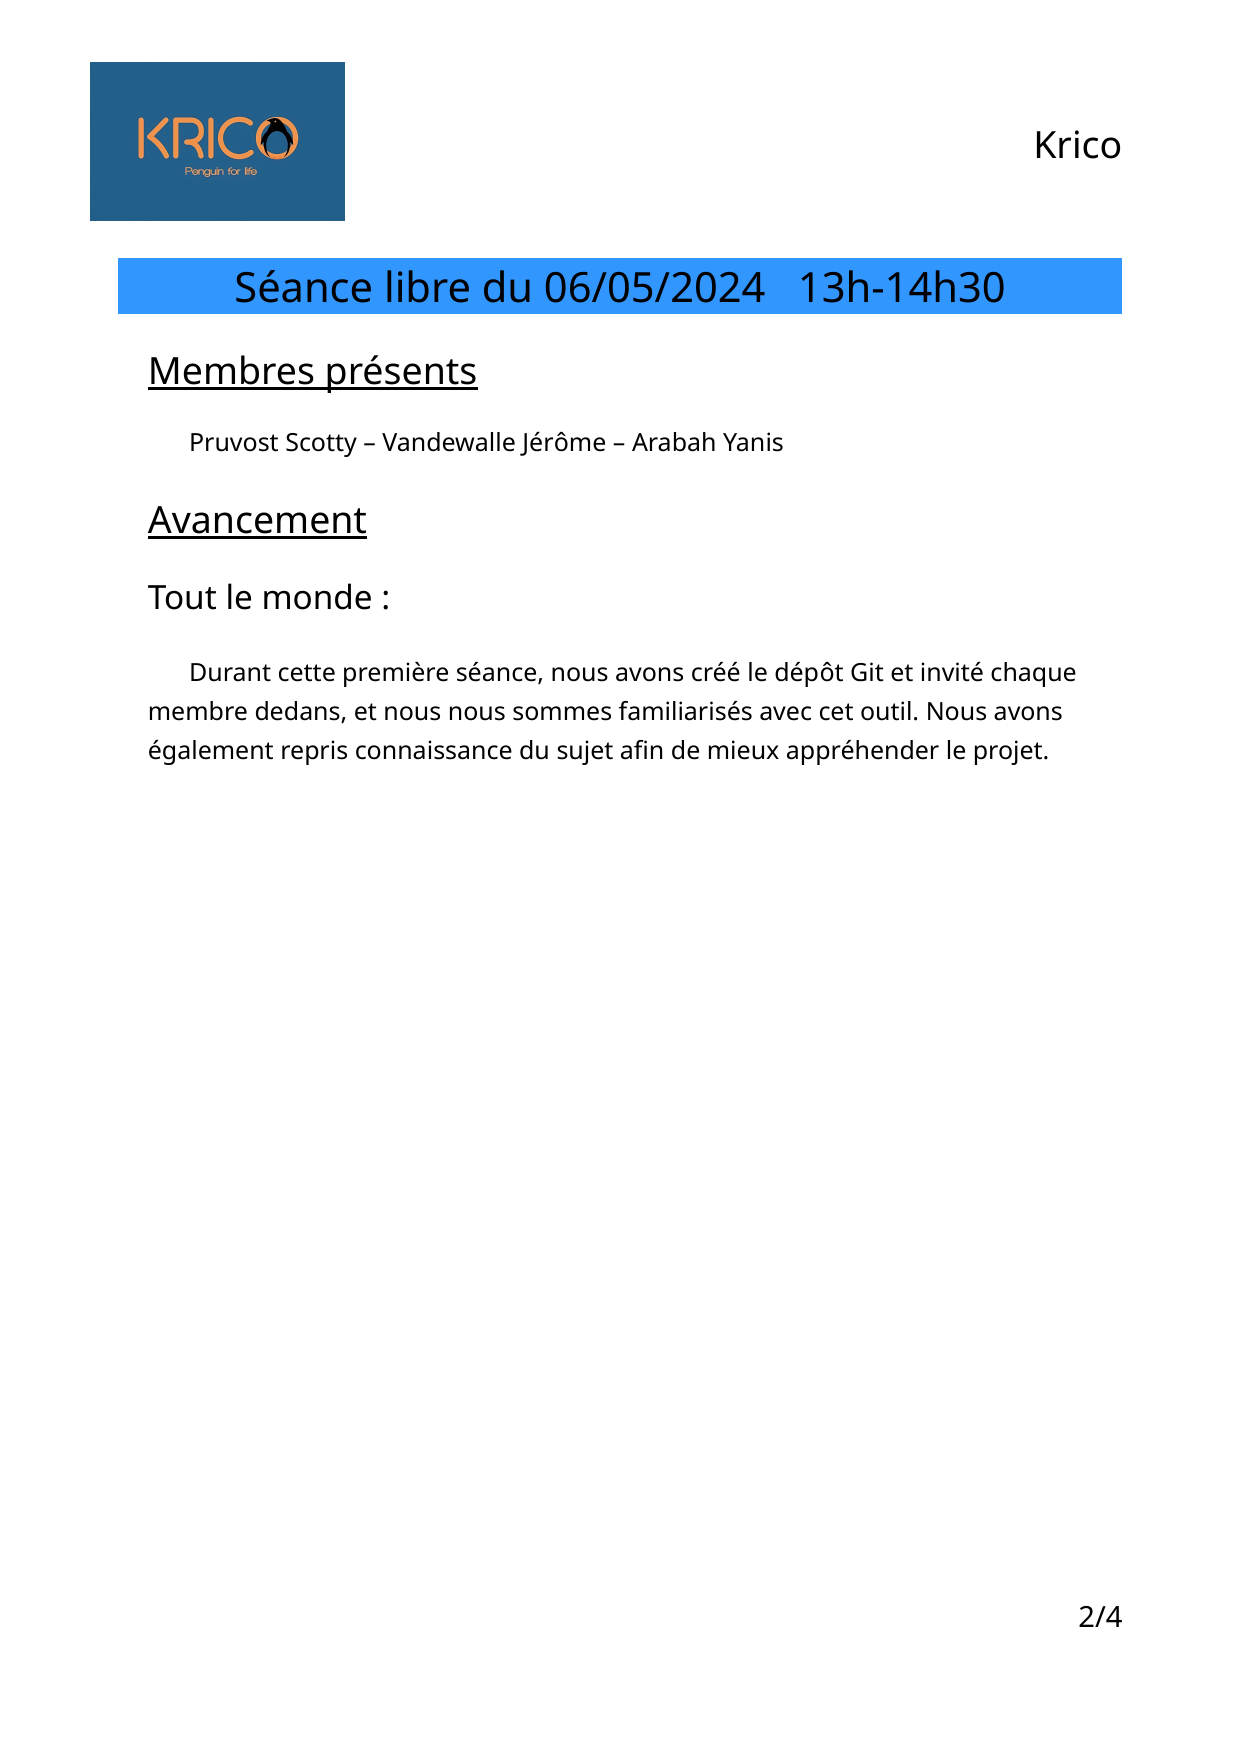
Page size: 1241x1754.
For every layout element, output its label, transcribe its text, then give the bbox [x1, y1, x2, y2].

picture [90, 62, 345, 221]
text Durant cette première séance, nous avons créé le dépôt Git et invité chaque membre dedans, et nous nous sommes familiarisés avec cet outil. Nous avons également repris connaissance du sujet afin de mieux appréhender le projet. [148, 654, 1093, 767]
subtitle Tout le monde : [148, 574, 1122, 619]
subtitle Avancement [148, 493, 1122, 544]
text Pruvost Scotty – Vandewalle Jérôme – Arabah Yanis [148, 424, 1093, 458]
subtitle Séance libre du 06/05/2024 13h-14h30 [118, 258, 1122, 314]
subtitle Membres présents [148, 344, 1122, 395]
